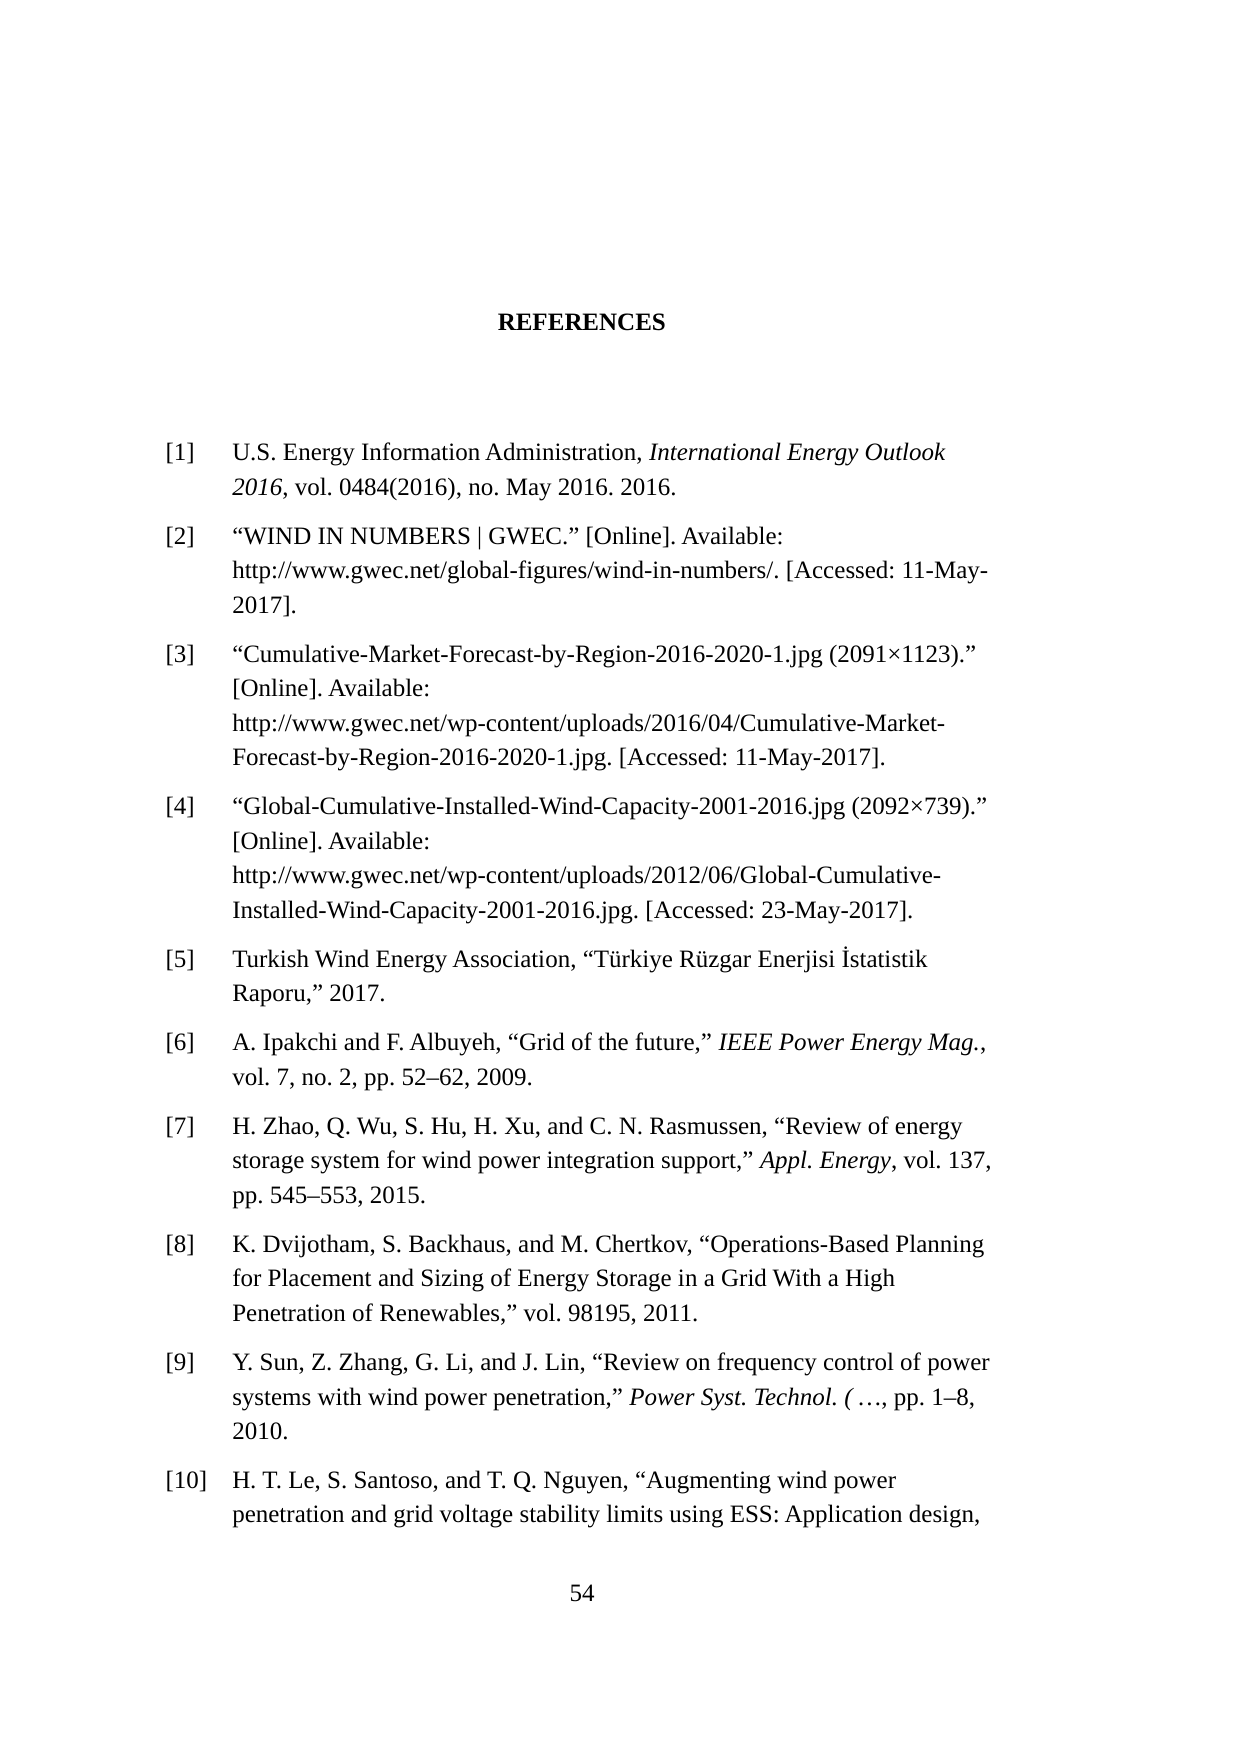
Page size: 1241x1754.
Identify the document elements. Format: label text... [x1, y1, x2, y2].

text [7] H. Zhao, Q. Wu, S. Hu, H. Xu, and C. N. Rasmussen, “Review of energy storage system for wind power integration support,” Appl. Energy, vol. 137, pp. 545–553, 2015. [165, 1111, 998, 1209]
text [10] H. T. Le, S. Santoso, and T. Q. Nguyen, “Augmenting wind power penetration and grid voltage stability limits using ESS: Application design, [165, 1465, 998, 1528]
text [3] “Cumulative-Market-Forecast-by-Region-2016-2020-1.jpg (2091×1123).” [Online]. Available: http://www.gwec.net/wp-content/uploads/2016/04/Cumulative-Market-Forecast-by-Region-2016-2020-1.jpg. [Accessed: 11-May-2017]. [165, 639, 998, 771]
text [8] K. Dvijotham, S. Backhaus, and M. Chertkov, “Operations-Based Planning for Placement and Sizing of Energy Storage in a Grid With a High Penetration of Renewables,” vol. 98195, 2011. [165, 1229, 998, 1327]
text [5] Turkish Wind Energy Association, “Türkiye Rüzgar Enerjisi İstatistik Raporu,” 2017. [165, 944, 998, 1007]
text REFERENCES [165, 307, 998, 336]
text [1] U.S. Energy Information Administration, International Energy Outlook 2016, vol. 0484(2016), no. May 2016. 2016. [165, 437, 998, 501]
text [6] A. Ipakchi and F. Albuyeh, “Grid of the future,” IEEE Power Energy Mag., vol. 7, no. 2, pp. 52–62, 2009. [165, 1027, 998, 1091]
text [9] Y. Sun, Z. Zhang, G. Li, and J. Lin, “Review on frequency control of power systems with wind power penetration,” Power Syst. Technol. ( …, pp. 1–8, 2010. [165, 1347, 998, 1445]
text [2] “WIND IN NUMBERS | GWEC.” [Online]. Available: http://www.gwec.net/global-figures/wind-in-numbers/. [Accessed: 11-May-2017]. [165, 521, 998, 619]
text [4] “Global-Cumulative-Installed-Wind-Capacity-2001-2016.jpg (2092×739).” [Online]. Available: http://www.gwec.net/wp-content/uploads/2012/06/Global-Cumulative-Installed-Wind-Capacity-2001-2016.jpg. [Accessed: 23-May-2017]. [165, 791, 998, 924]
